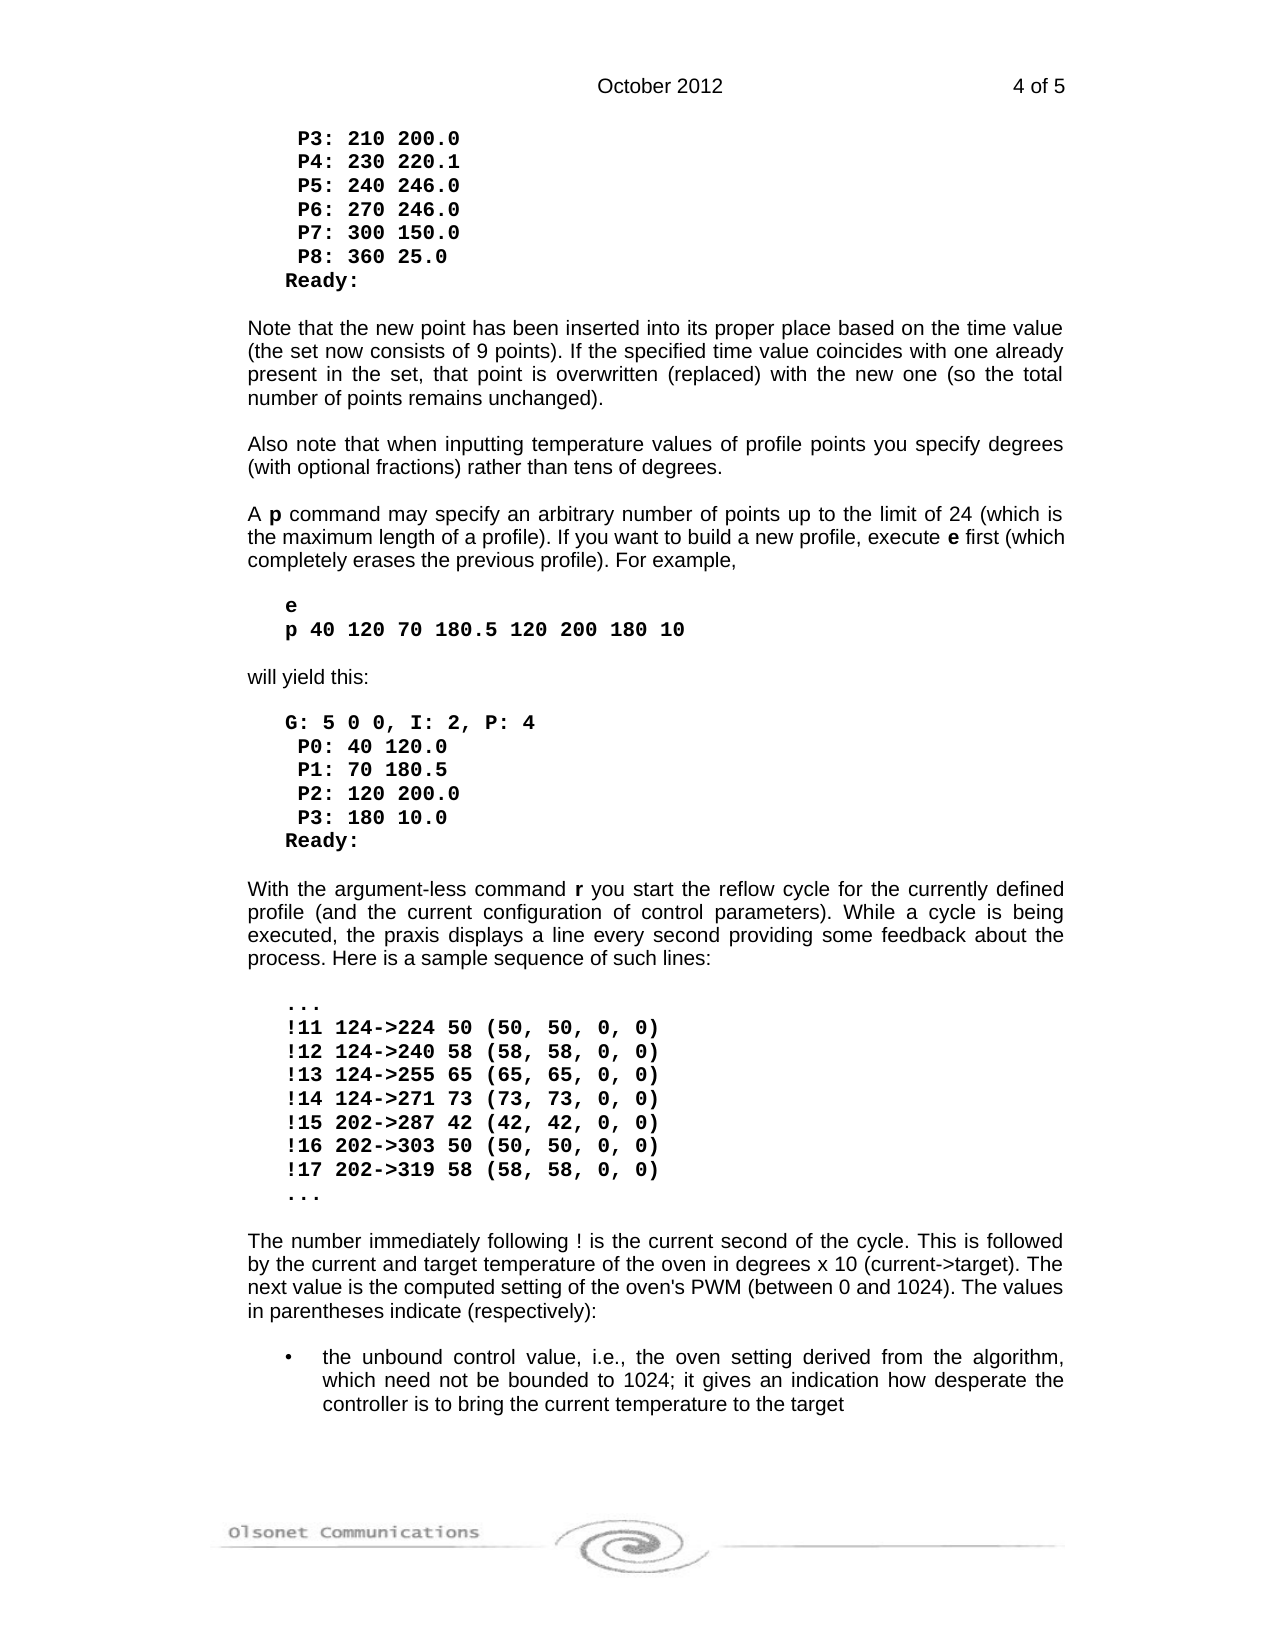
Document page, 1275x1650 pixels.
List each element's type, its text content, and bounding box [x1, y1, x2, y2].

text P2: 120 200.0 [285, 783, 1065, 807]
text A p command may specify an arbitrary number of points up to the limit of 24 (which is the maximum length of a profile). If you want to build a new profile, execute e first (which completely erases the previous profile). For example, [247, 502, 1065, 572]
text !13 124->255 65 (65, 65, 0, 0) [285, 1064, 1065, 1088]
picture [210, 1504, 1065, 1596]
text !15 202->287 42 (42, 42, 0, 0) [285, 1112, 1065, 1135]
text P1: 70 180.5 [285, 759, 1065, 783]
text !17 202->319 58 (58, 58, 0, 0) [285, 1159, 1065, 1183]
text ... [285, 1183, 1065, 1206]
text e [285, 595, 1065, 619]
text will yield this: [247, 666, 1065, 689]
text P3: 210 200.0 [285, 128, 1065, 151]
text p 40 120 70 180.5 120 200 180 10 [285, 619, 1065, 642]
text G: 5 0 0, I: 2, P: 4 [285, 712, 1065, 736]
text P4: 230 220.1 [285, 151, 1065, 175]
text P3: 180 10.0 [285, 807, 1065, 830]
text !12 124->240 58 (58, 58, 0, 0) [285, 1041, 1065, 1064]
text !16 202->303 50 (50, 50, 0, 0) [285, 1135, 1065, 1159]
text Note that the new point has been inserted into its proper place based on the time value (the set now consists of 9 points). If the specified time value coincides with one already present in the set, that point is overwritten (replaced) with the new one (so the total number of points remains unchanged). [247, 316, 1065, 409]
text !11 124->224 50 (50, 50, 0, 0) [285, 1017, 1065, 1041]
text Ready: [285, 830, 1065, 854]
text P6: 270 246.0 [285, 199, 1065, 222]
text P7: 300 150.0 [285, 222, 1065, 246]
list the unbound control value, i.e., the oven setting derived from the algorithm, which need not be bounded to 1024; it gives an indication how desperate the controller is to bring the current temperature to the target [285, 1346, 1065, 1415]
text P5: 240 246.0 [285, 175, 1065, 199]
text P8: 360 25.0 [285, 246, 1065, 269]
text ... [285, 993, 1065, 1017]
text P0: 40 120.0 [285, 736, 1065, 759]
text Also note that when inputting temperature values of profile points you specify degrees (with optional fractions) rather than tens of degrees. [247, 433, 1065, 479]
text Ready: [285, 269, 1065, 293]
text The number immediately following ! is the current second of the cycle. This is followed by the current and target temperature of the oven in degrees x 10 (current->target). The next value is the computed setting of the oven's PWM (between 0 and 1024). The values in parentheses indicate (respectively): [247, 1229, 1065, 1322]
text With the argument-less command r you start the reflow cycle for the currently defined profile (and the current configuration of control parameters). While a cycle is being executed, the praxis displays a line every second providing some feedback about the process. Here is a sample sequence of such lines: [247, 877, 1065, 970]
text !14 124->271 73 (73, 73, 0, 0) [285, 1088, 1065, 1112]
